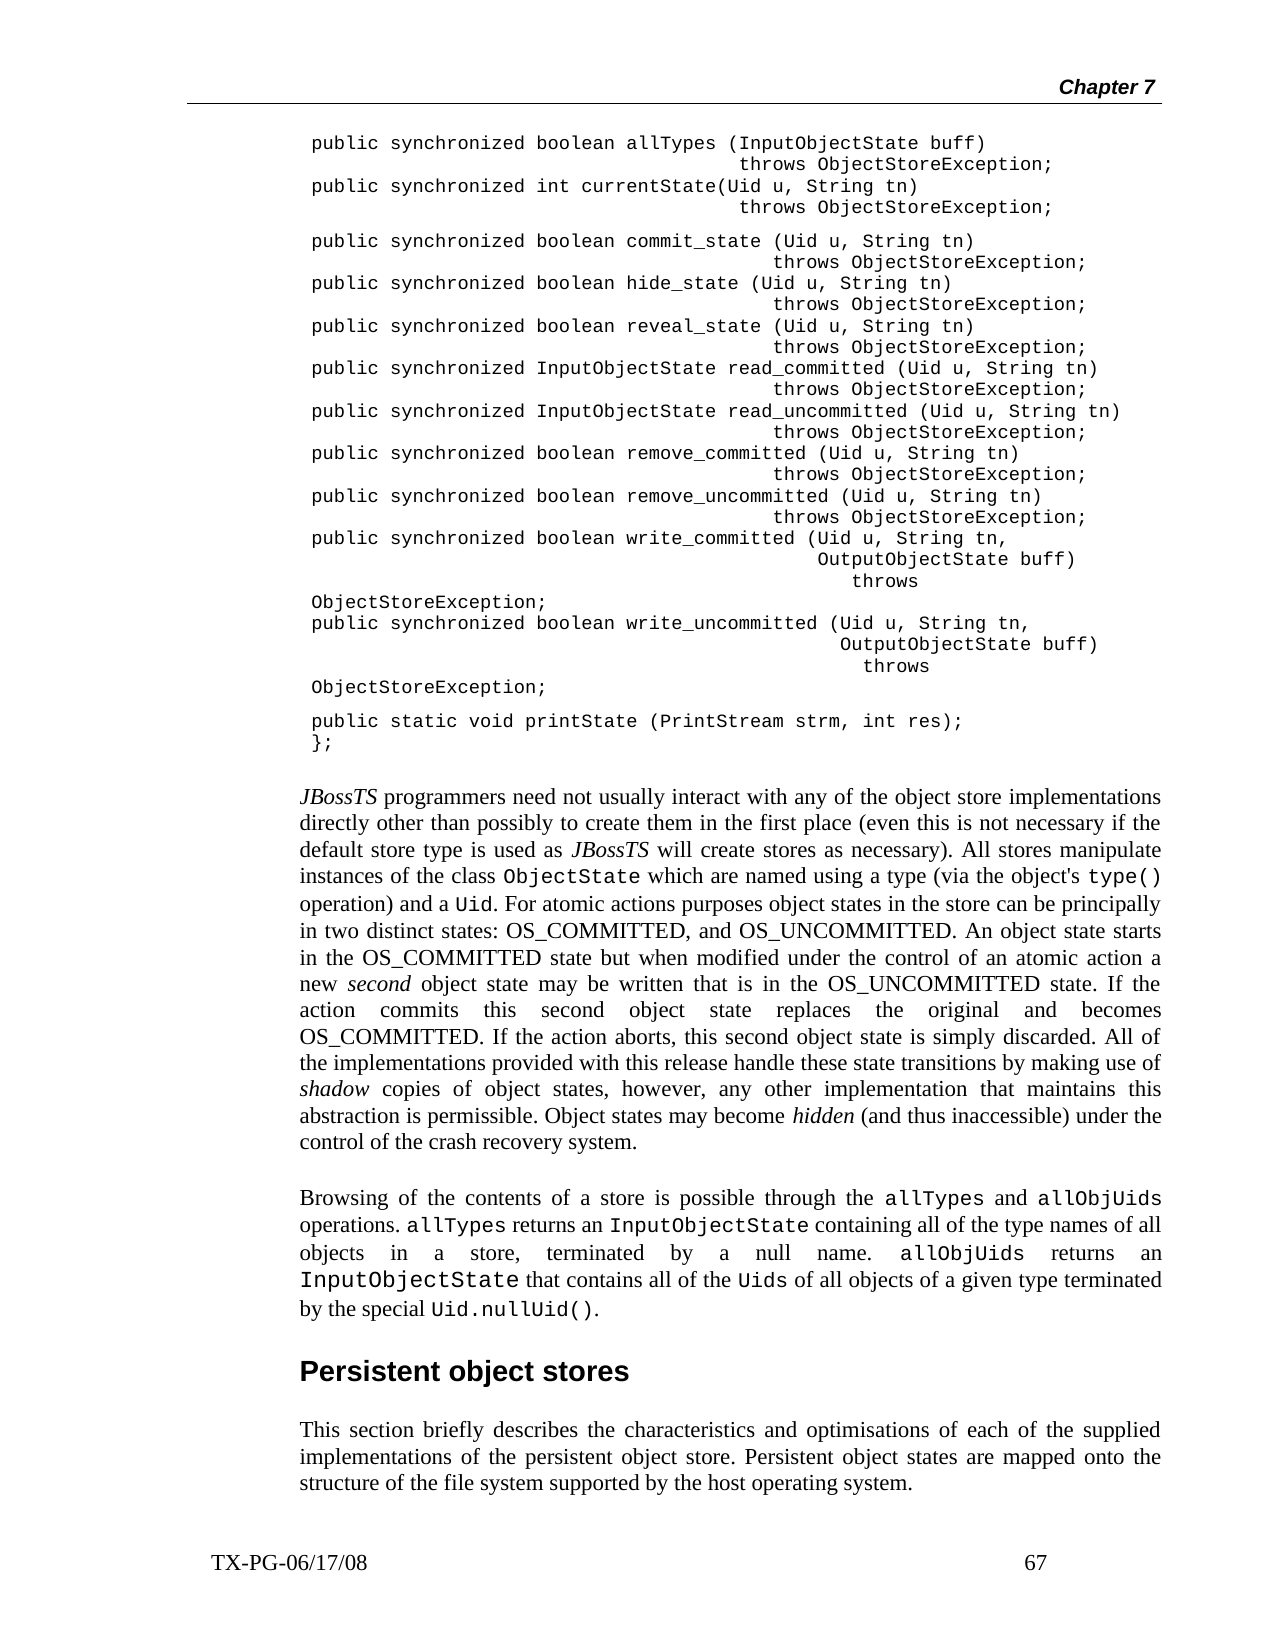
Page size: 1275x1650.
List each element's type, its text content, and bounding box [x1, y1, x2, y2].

subtitle Persistent object stores [299, 1354, 1162, 1387]
text public static void printState (PrintStream strm, int res); }; [311, 711, 1162, 754]
text public synchronized boolean allTypes (InputObjectState buff) throws ObjectStoreException; public synchronized int currentState(Uid u, String tn) throws ObjectStoreException; [311, 134, 1162, 219]
text This section briefly describes the characteristics and optimisations of each of the supplied implementations of the persistent object store. Persistent object states are mapped onto the structure of the file system supported by the host operating system. [299, 1416, 1162, 1495]
text public synchronized boolean commit_state (Uid u, String tn) throws ObjectStoreException; public synchronized boolean hide_state (Uid u, String tn) throws ObjectStoreException; public synchronized boolean reveal_state (Uid u, String tn) throws ObjectStoreException; public synchronized InputObjectState read_committed (Uid u, String tn) throws ObjectStoreException; public synchronized InputObjectState read_uncommitted (Uid u, String tn) throws ObjectStoreException; public synchronized boolean remove_committed (Uid u, String tn) throws ObjectStoreException; public synchronized boolean remove_uncommitted (Uid u, String tn) throws ObjectStoreException; public synchronized boolean write_committed (Uid u, String tn, OutputObjectState buff) throws ObjectStoreException; public synchronized boolean write_uncommitted (Uid u, String tn, OutputObjectState buff) throws ObjectStoreException; [311, 231, 1162, 699]
text JBossTS programmers need not usually interact with any of the object store implementations directly other than possibly to create them in the first place (even this is not necessary if the default store type is used as JBossTS will create stores as necessary). All stores manipulate instances of the class ObjectState which are named using a type (via the object's type() operation) and a Uid. For atomic actions purposes object states in the store can be principally in two distinct states: OS_COMMITTED, and OS_UNCOMMITTED. An object state starts in the OS_COMMITTED state but when modified under the control of an atomic action a new second object state may be written that is in the OS_UNCOMMITTED state. If the action commits this second object state replaces the original and becomes OS_COMMITTED. If the action aborts, this second object state is simply discarded. All of the implementations provided with this release handle these state transitions by making use of shadow copies of object states, however, any other implementation that maintains this abstraction is permissible. Object states may become hidden (and thus inaccessible) under the control of the crash recovery system. [299, 783, 1162, 1154]
text Browsing of the contents of a store is possible through the allTypes and allObjUids operations. allTypes returns an InputObjectState containing all of the type names of all objects in a store, terminated by a null name. allObjUids returns an InputObjectState that contains all of the Uids of all objects of a given type terminated by the special Uid.nullUid(). [299, 1184, 1162, 1322]
